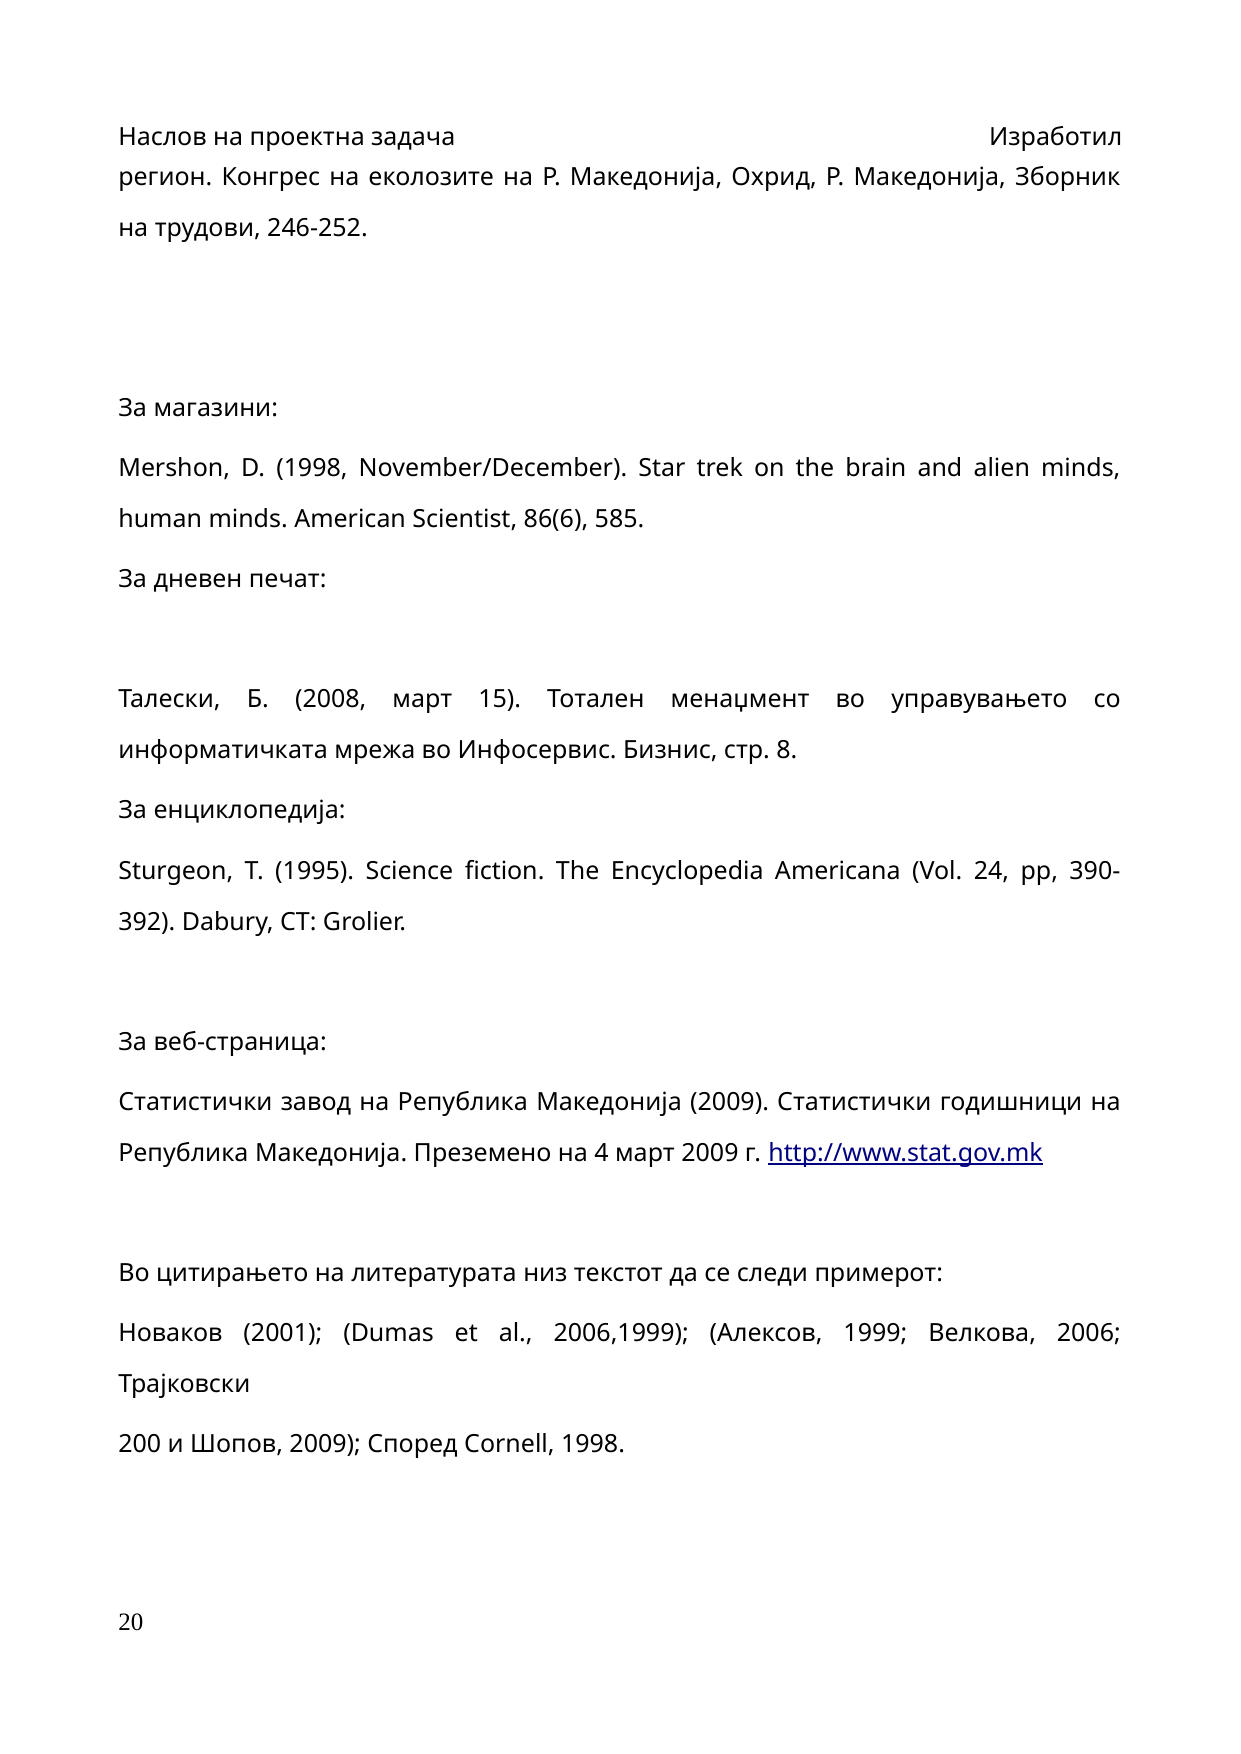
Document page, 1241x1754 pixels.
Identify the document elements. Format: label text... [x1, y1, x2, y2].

text Талески, Б. (2008, март 15). Тотален менаџмент во управувањето со информатичката мрежа во Инфосервис. Бизнис, стр. 8. [118, 681, 1122, 766]
text Mershon, D. (1998, November/December). Star trek on the brain and alien minds, human minds. American Scientist, 86(6), 585. [118, 450, 1122, 535]
text Статистички завод на Република Македонија (2009). Статистички годишници на Република Македонија. Преземено на 4 март 2009 г. http://www.stat.gov.mk [118, 1084, 1122, 1169]
text Новаков (2001); (Dumas et al., 2006,1999); (Алексов, 1999; Велкова, 2006; Трајковски [118, 1315, 1122, 1400]
text регион. Конгрес на еколозите на Р. Македонија, Охрид, Р. Македонија, Зборник на трудови, 246-252. [118, 158, 1122, 243]
text За магазини: [118, 389, 1122, 424]
text За енциклопедија: [118, 792, 1122, 826]
text За дневен печат: [118, 561, 1122, 595]
text Во цитирањето на литературата низ текстот да се следи примерот: [118, 1255, 1122, 1289]
text 200 и Шопов, 2009); Според Cornell, 1998. [118, 1426, 1122, 1460]
text За веб-страница: [118, 1023, 1122, 1058]
text Sturgeon, T. (1995). Science fiction. The Encyclopedia Americana (Vol. 24, pp, 390-392). Dabury, CT: Grolier. [118, 852, 1122, 937]
